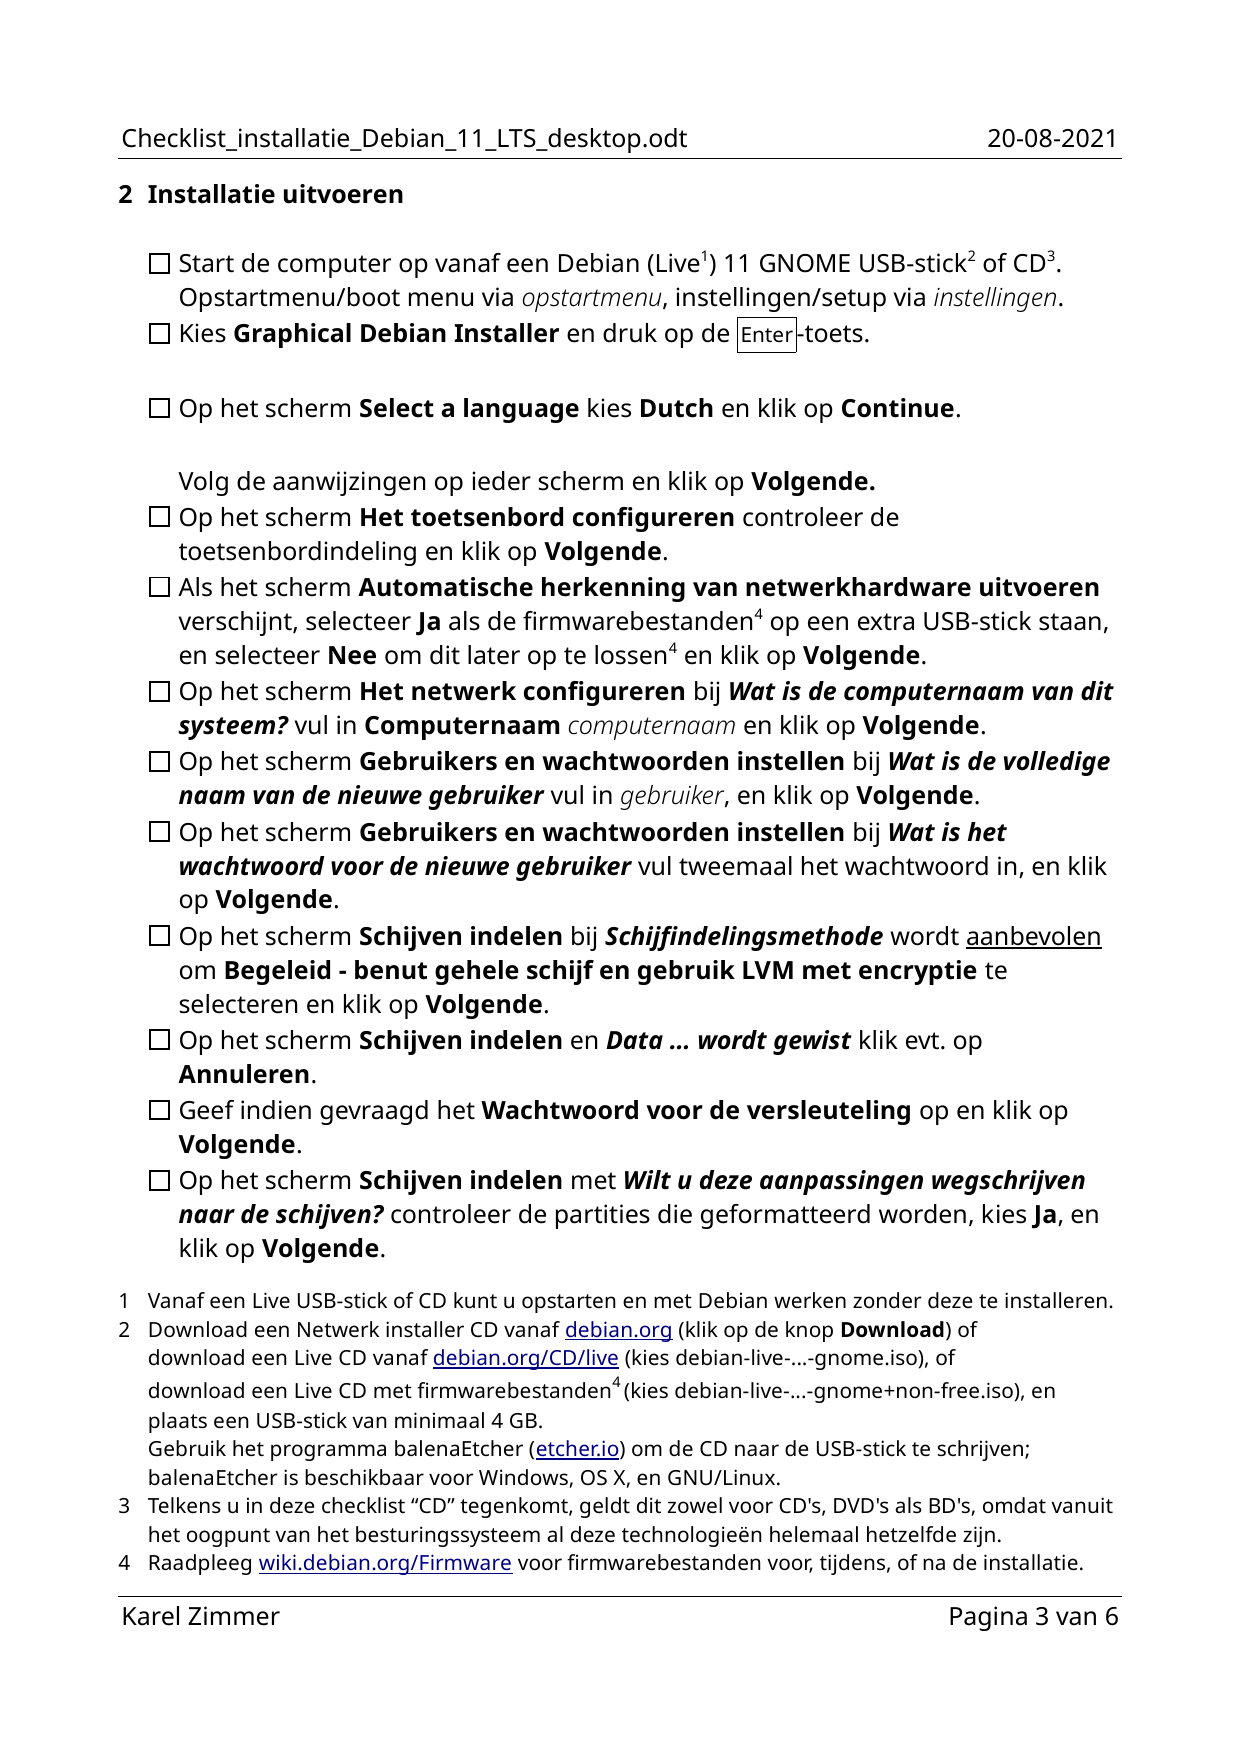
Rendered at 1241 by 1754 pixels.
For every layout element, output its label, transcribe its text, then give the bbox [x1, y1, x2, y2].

list Installatie uitvoeren [118, 177, 1122, 211]
table_cell [141, 390, 177, 426]
table_header [141, 245, 177, 315]
table_cell [141, 743, 177, 813]
table_cell [141, 673, 177, 743]
table_header Start de computer op vanaf een Debian (Live) 11 GNOME USB-stick of CD. Opstartmenu/boot menu via opstartmenu, instellingen/setup via instellingen. [177, 245, 1121, 315]
table_cell [141, 354, 177, 390]
table_cell Geef indien gevraagd het Wachtwoord voor de versleuteling op en klik op Volgende. [177, 1092, 1121, 1162]
table_cell Op het scherm Schijven indelen bij Schijfindelingsmethode wordt aanbevolen om Begeleid - benut gehele schijf en gebruik LVM met encryptie te selecteren en klik op Volgende. [177, 918, 1121, 1022]
table_cell [177, 354, 1121, 390]
table_cell Op het scherm Select a language kies Dutch en klik op Continue. [177, 390, 1121, 426]
table_cell [141, 918, 177, 1022]
table_cell [141, 462, 177, 498]
table_cell [141, 1092, 177, 1162]
table_cell [141, 499, 177, 569]
table_cell Volg de aanwijzingen op ieder scherm en klik op Volgende. [177, 462, 1121, 498]
table_cell Op het scherm Schijven indelen en Data … wordt gewist klik evt. op Annuleren. [177, 1022, 1121, 1092]
table_cell Als het scherm Automatische herkenning van netwerkhardware uitvoeren verschijnt, selecteer Ja als de firmwarebestanden op een extra USB-stick staan, en selecteer Nee om dit later op te lossen4 en klik op Volgende. [177, 569, 1121, 673]
table_cell [141, 1162, 177, 1266]
table_cell Op het scherm Gebruikers en wachtwoorden instellen bij Wat is de volledige naam van de nieuwe gebruiker vul in gebruiker, en klik op Volgende. [177, 743, 1121, 813]
table_cell Op het scherm Schijven indelen met Wilt u deze aanpassingen wegschrijven naar de schijven? controleer de partities die geformatteerd worden, kies Ja, en klik op Volgende. [177, 1162, 1121, 1266]
table_cell [141, 569, 177, 673]
table_cell [141, 813, 177, 917]
table_cell [177, 426, 1121, 462]
table_cell Op het scherm Het toetsenbord configureren controleer de toetsenbordindeling en klik op Volgende. [177, 499, 1121, 569]
table_cell Op het scherm Gebruikers en wachtwoorden instellen bij Wat is het wachtwoord voor de nieuwe gebruiker vul tweemaal het wachtwoord in, en klik op Volgende. [177, 813, 1121, 917]
table_cell Op het scherm Het netwerk configureren bij Wat is de computernaam van dit systeem? vul in Computernaam computernaam en klik op Volgende. [177, 673, 1121, 743]
table_cell [141, 315, 177, 353]
table_cell [141, 1022, 177, 1092]
table_cell [141, 426, 177, 462]
table_cell Kies Graphical Debian Installer en druk op de Enter-toets. [177, 315, 1121, 353]
